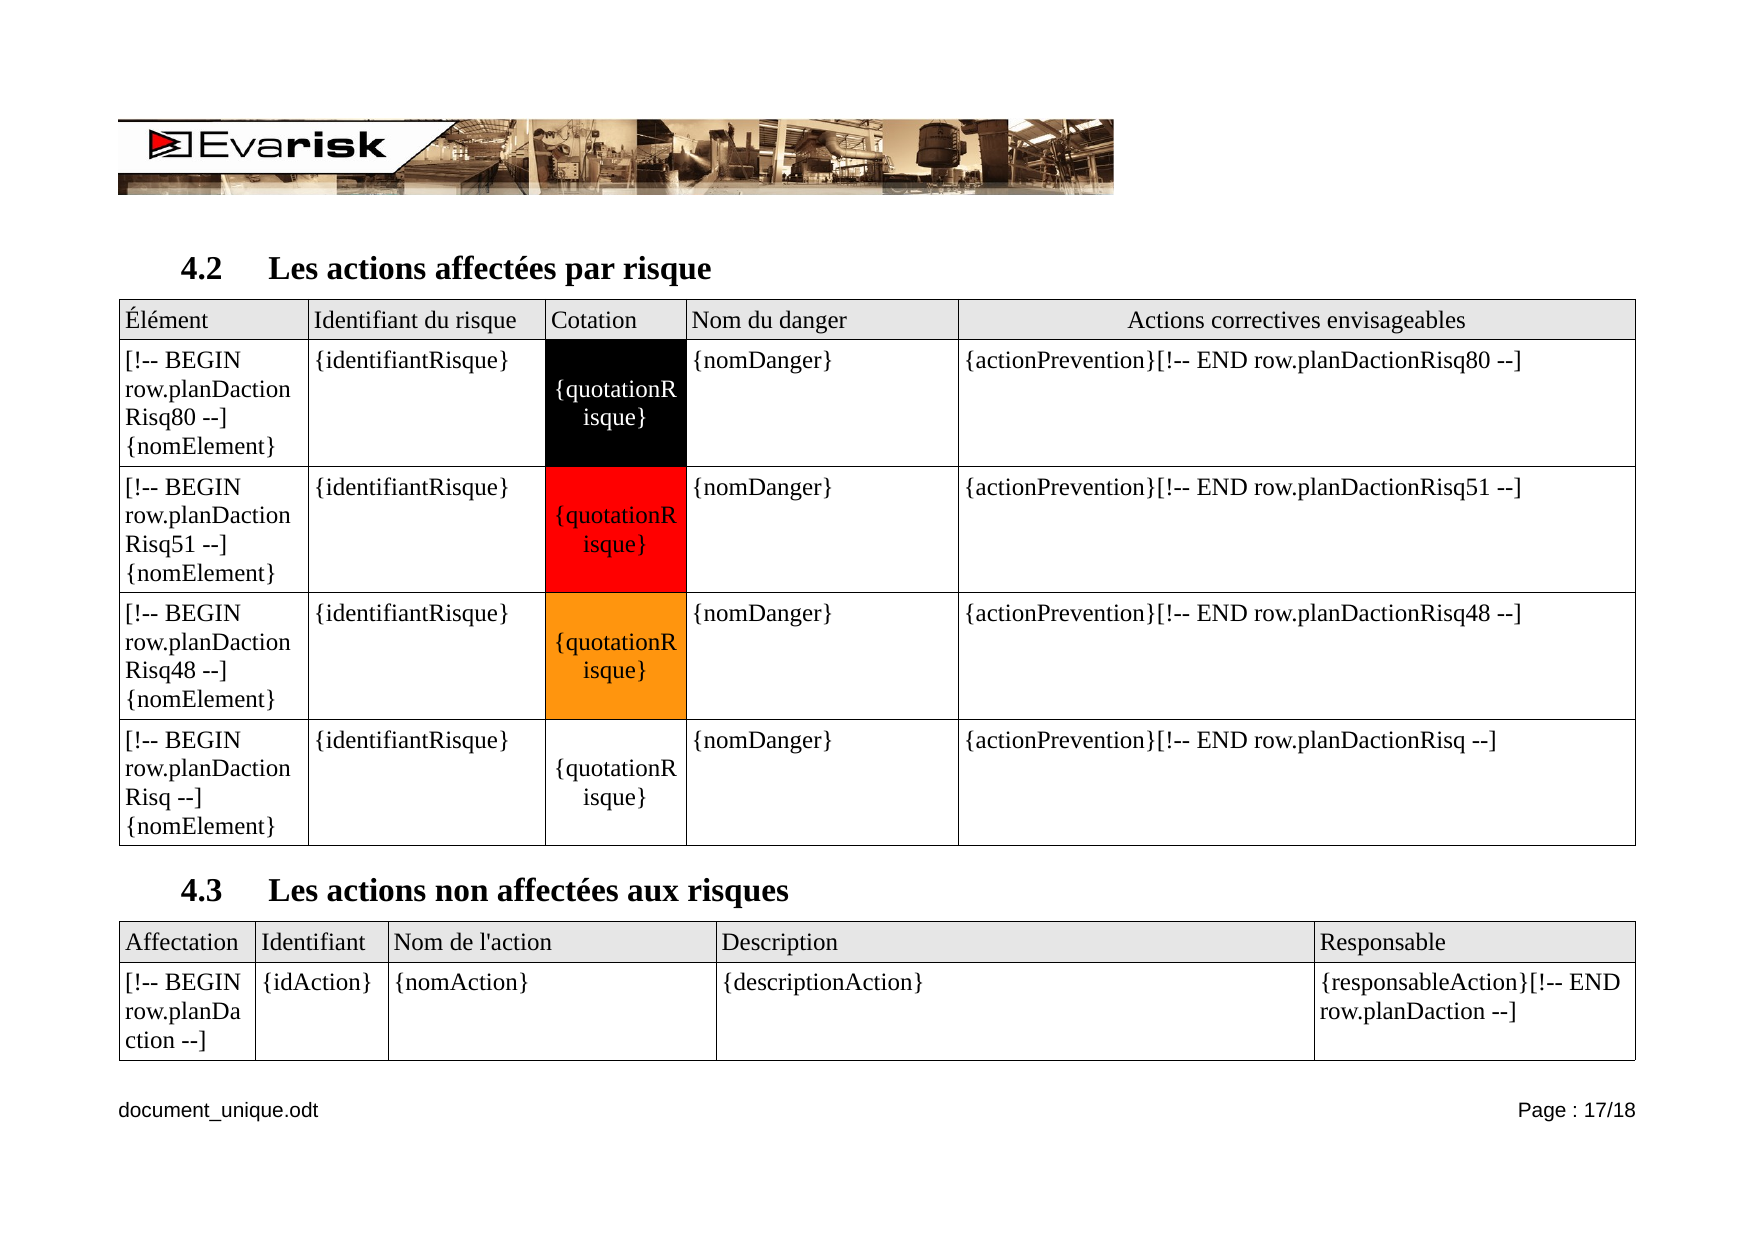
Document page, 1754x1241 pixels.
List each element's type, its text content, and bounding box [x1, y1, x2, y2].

table_cell {nomAction} [389, 963, 716, 1059]
table_cell {nomDanger} [687, 720, 958, 845]
table_cell [!-- BEGIN row.planDactionRisq --]{nomElement} [120, 720, 308, 845]
table_cell {quotationRisque} [546, 593, 686, 719]
table_cell {actionPrevention}[!-- END row.planDactionRisq48 --] [959, 593, 1635, 719]
table_header Responsable [1315, 922, 1635, 962]
table_cell {descriptionAction} [717, 963, 1314, 1059]
table_cell {idAction} [256, 963, 388, 1059]
table_cell [!-- BEGIN row.planDactionRisq80 --]{nomElement} [120, 340, 308, 466]
table_cell {quotationRisque} [546, 467, 686, 592]
table_header Identifiant [256, 922, 388, 962]
table_cell {actionPrevention}[!-- END row.planDactionRisq80 --] [959, 340, 1635, 466]
table_header Description [717, 922, 1314, 962]
subtitle Les actions non affectées aux risques [181, 871, 1636, 909]
table_header Affectation [120, 922, 255, 962]
table_cell {quotationRisque} [546, 340, 686, 466]
table_cell {responsableAction}[!-- END row.planDaction --] [1315, 963, 1635, 1059]
table_cell [!-- BEGIN row.planDactionRisq51 --]{nomElement} [120, 467, 308, 592]
table_header Nom du danger [687, 300, 958, 339]
table_header Cotation [546, 300, 686, 339]
table_header Nom de l'action [389, 922, 716, 962]
table_cell {nomDanger} [687, 467, 958, 592]
table_cell {identifiantRisque} [309, 593, 545, 719]
table_header Identifiant du risque [309, 300, 545, 339]
table_header Élément [120, 300, 308, 339]
table_cell {actionPrevention}[!-- END row.planDactionRisq --] [959, 720, 1635, 845]
table_header Actions correctives envisageables [959, 300, 1635, 339]
table_cell [!-- BEGIN row.planDactionRisq48 --]{nomElement} [120, 593, 308, 719]
subtitle Les actions affectées par risque [181, 248, 1636, 286]
table_cell [!-- BEGIN row.planDaction --] [120, 963, 255, 1059]
table_cell {nomDanger} [687, 340, 958, 466]
table_cell {identifiantRisque} [309, 340, 545, 466]
table_cell {quotationRisque} [546, 720, 686, 845]
table_cell {identifiantRisque} [309, 720, 545, 845]
table_cell {actionPrevention}[!-- END row.planDactionRisq51 --] [959, 467, 1635, 592]
table_cell {identifiantRisque} [309, 467, 545, 592]
table_cell {nomDanger} [687, 593, 958, 719]
